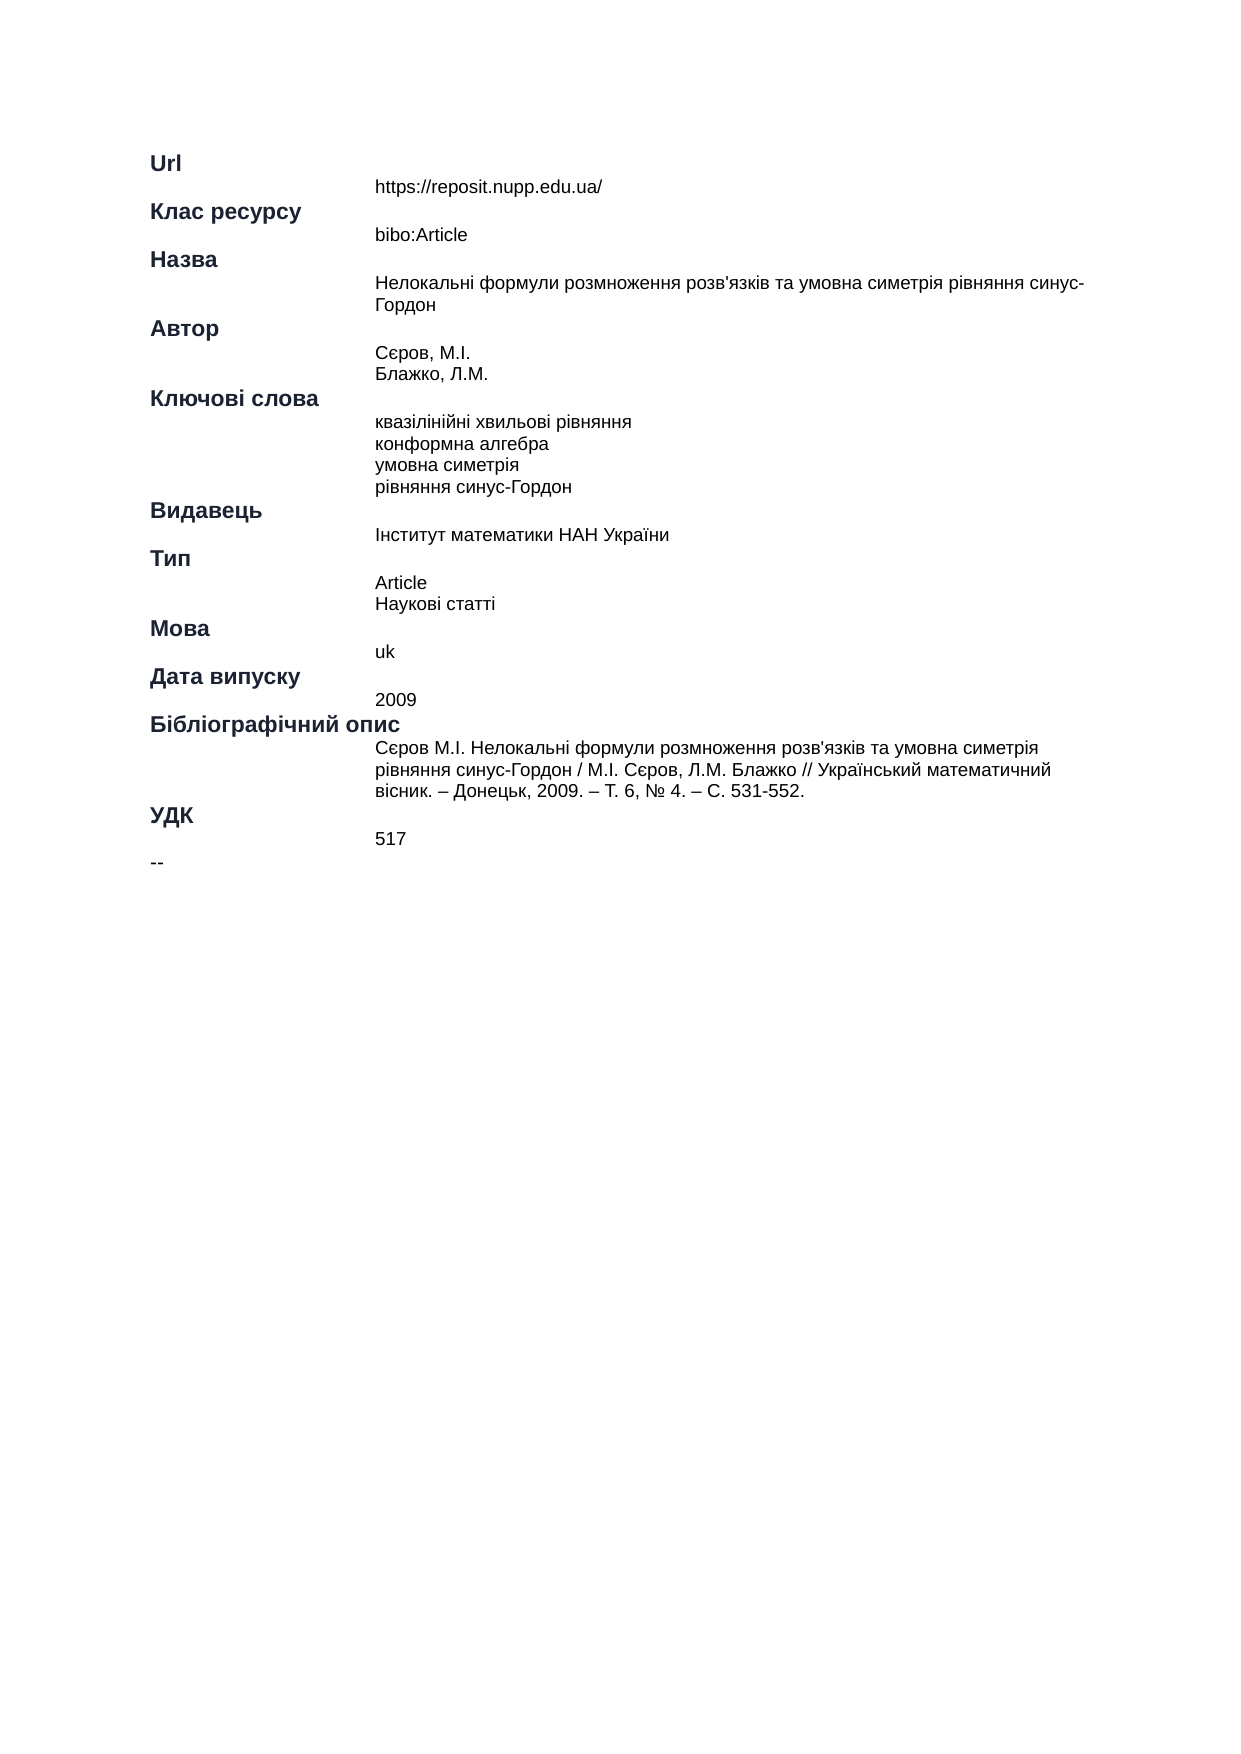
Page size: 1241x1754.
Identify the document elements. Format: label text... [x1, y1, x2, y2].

text конформна алгебра [375, 433, 1090, 454]
text УДК [150, 802, 1090, 828]
text Сєров М.І. Нелокальні формули розмноження розв'язків та умовна симетрія рівняння синус-Гордон / М.І. Сєров, Л.М. Блажко // Український математичний вісник. – Донецьк, 2009. – Т. 6, № 4. – С. 531-552. [375, 737, 1090, 802]
text bibo:Article [375, 224, 1090, 246]
text Мова [150, 615, 1090, 641]
text 517 [375, 828, 1090, 849]
text Назва [150, 246, 1090, 272]
text Блажко, Л.М. [375, 363, 1090, 385]
text Сєров, М.І. [375, 342, 1090, 363]
text Інститут математики НАН України [375, 524, 1090, 545]
text https://reposit.nupp.edu.ua/ [375, 176, 1090, 198]
text Автор [150, 315, 1090, 342]
text Нелокальні формули розмноження розв'язків та умовна симетрія рівняння синус-Гордон [375, 272, 1090, 315]
text Article [375, 572, 1090, 593]
text Наукові статті [375, 593, 1090, 615]
text Бібліографічний опис [150, 711, 1090, 737]
text квазілінійні хвильові рівняння [375, 411, 1090, 433]
text Видавець [150, 497, 1090, 524]
text -- [150, 849, 1090, 873]
text Url [150, 150, 1090, 176]
text uk [375, 641, 1090, 663]
text Клас ресурсу [150, 198, 1090, 224]
text Ключові слова [150, 385, 1090, 411]
text Дата випуску [150, 663, 1090, 689]
text умовна симетрія [375, 454, 1090, 476]
text рівняння синус-Гордон [375, 476, 1090, 497]
text Тип [150, 545, 1090, 572]
text 2009 [375, 689, 1090, 711]
